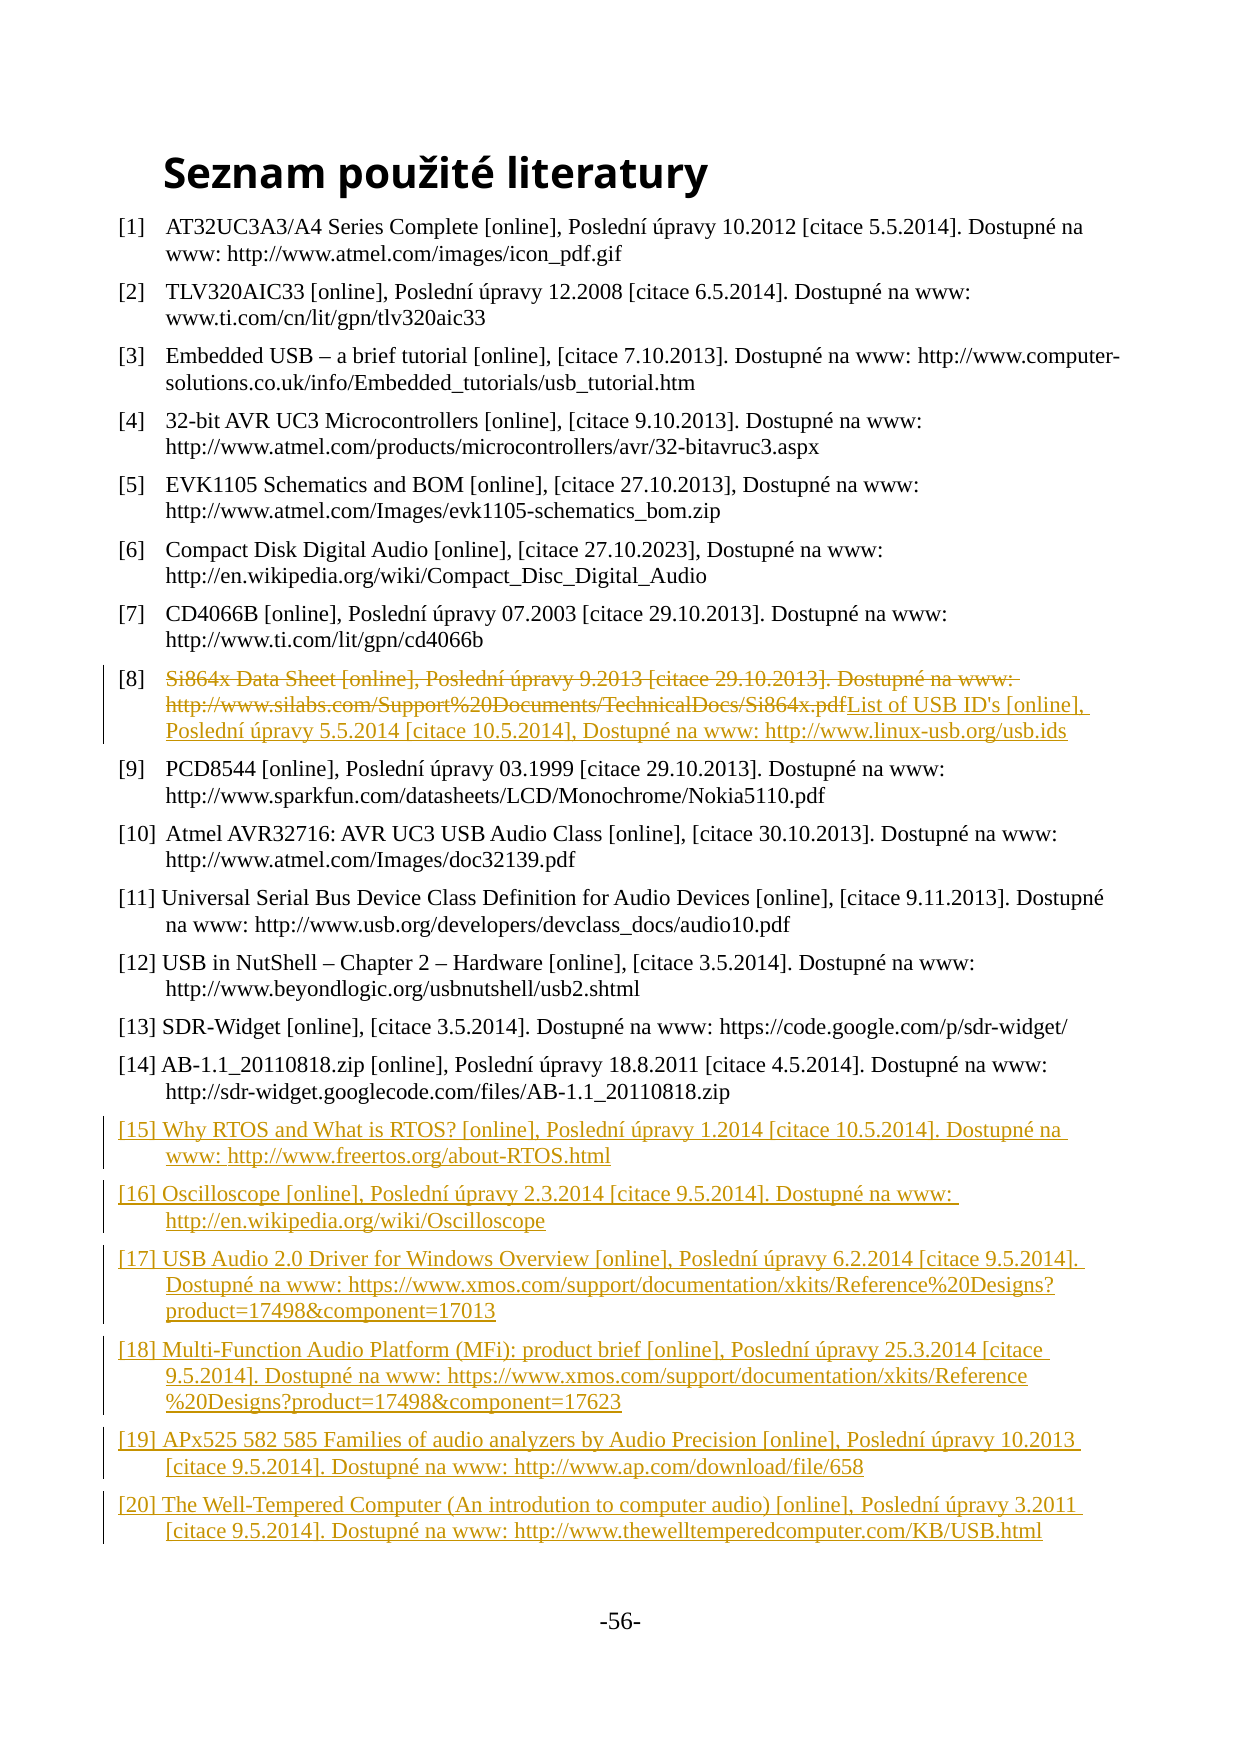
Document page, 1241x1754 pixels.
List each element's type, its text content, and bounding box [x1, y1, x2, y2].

subtitle Seznam použité literatury [118, 143, 1122, 201]
text [15] Why RTOS and What is RTOS? [online], Poslední úpravy 1.2014 [citace 10.5.2014]. Dostupné na www: http://www.freertos.org/about-RTOS.html [118, 1116, 1122, 1169]
text [14] AB-1.1_20110818.zip [online], Poslední úpravy 18.8.2011 [citace 4.5.2014]. Dostupné na www: http://sdr-widget.googlecode.com/files/AB-1.1_20110818.zip [118, 1051, 1122, 1104]
text [17] USB Audio 2.0 Driver for Windows Overview [online], Poslední úpravy 6.2.2014 [citace 9.5.2014]. Dostupné na www: https://www.xmos.com/support/documentation/xkits/Reference%20Designs?product=17498&component=17013 [118, 1245, 1122, 1324]
text [2] TLV320AIC33 [online], Poslední úpravy 12.2008 [citace 6.5.2014]. Dostupné na www: www.ti.com/cn/lit/gpn/tlv320aic33 [118, 278, 1122, 330]
text [18] Multi-Function Audio Platform (MFi): product brief [online], Poslední úpravy 25.3.2014 [citace 9.5.2014]. Dostupné na www: https://www.xmos.com/support/documentation/xkits/Reference%20Designs?product=17498&component=17623 [118, 1336, 1122, 1415]
text [16] Oscilloscope [online], Poslední úpravy 2.3.2014 [citace 9.5.2014]. Dostupné na www: http://en.wikipedia.org/wiki/Oscilloscope [118, 1180, 1122, 1233]
text [9] PCD8544 [online], Poslední úpravy 03.1999 [citace 29.10.2013]. Dostupné na www: http://www.sparkfun.com/datasheets/LCD/Monochrome/Nokia5110.pdf [118, 755, 1122, 808]
text [12] USB in NutShell – Chapter 2 – Hardware [online], [citace 3.5.2014]. Dostupné na www: http://www.beyondlogic.org/usbnutshell/usb2.shtml [118, 949, 1122, 1002]
text [11] Universal Serial Bus Device Class Definition for Audio Devices [online], [citace 9.11.2013]. Dostupné na www: http://www.usb.org/developers/devclass_docs/audio10.pdf [118, 884, 1122, 937]
text [5] EVK1105 Schematics and BOM [online], [citace 27.10.2013], Dostupné na www: http://www.atmel.com/Images/evk1105-schematics_bom.zip [118, 471, 1122, 524]
text [7] CD4066B [online], Poslední úpravy 07.2003 [citace 29.10.2013]. Dostupné na www: http://www.ti.com/lit/gpn/cd4066b [118, 600, 1122, 653]
text [3] Embedded USB – a brief tutorial [online], [citace 7.10.2013]. Dostupné na www: http://www.computer-solutions.co.uk/info/Embedded_tutorials/usb_tutorial.htm [118, 342, 1122, 395]
text [4] 32-bit AVR UC3 Microcontrollers [online], [citace 9.10.2013]. Dostupné na www: http://www.atmel.com/products/microcontrollers/avr/32-bitavruc3.aspx [118, 407, 1122, 459]
text [6] Compact Disk Digital Audio [online], [citace 27.10.2023], Dostupné na www: http://en.wikipedia.org/wiki/Compact_Disc_Digital_Audio [118, 536, 1122, 588]
text [10] Atmel AVR32716: AVR UC3 USB Audio Class [online], [citace 30.10.2013]. Dostupné na www: http://www.atmel.com/Images/doc32139.pdf [118, 820, 1122, 873]
text [1] AT32UC3A3/A4 Series Complete [online], Poslední úpravy 10.2012 [citace 5.5.2014]. Dostupné na www: http://www.atmel.com/images/icon_pdf.gif [118, 213, 1122, 266]
text [13] SDR-Widget [online], [citace 3.5.2014]. Dostupné na www: https://code.google.com/p/sdr-widget/ [118, 1013, 1122, 1040]
text [20] The Well-Tempered Computer (An introdution to computer audio) [online], Poslední úpravy 3.2011 [citace 9.5.2014]. Dostupné na www: http://www.thewelltemperedcomputer.com/KB/USB.html [118, 1491, 1122, 1544]
text [19] APx525 582 585 Families of audio analyzers by Audio Precision [online], Poslední úpravy 10.2013 [citace 9.5.2014]. Dostupné na www: http://www.ap.com/download/file/658 [118, 1427, 1122, 1479]
text [8] List of USB ID's [online], Poslední úpravy 5.5.2014 [citace 10.5.2014], Dostupné na www: http://www.linux-usb.org/usb.ids [118, 664, 1122, 744]
